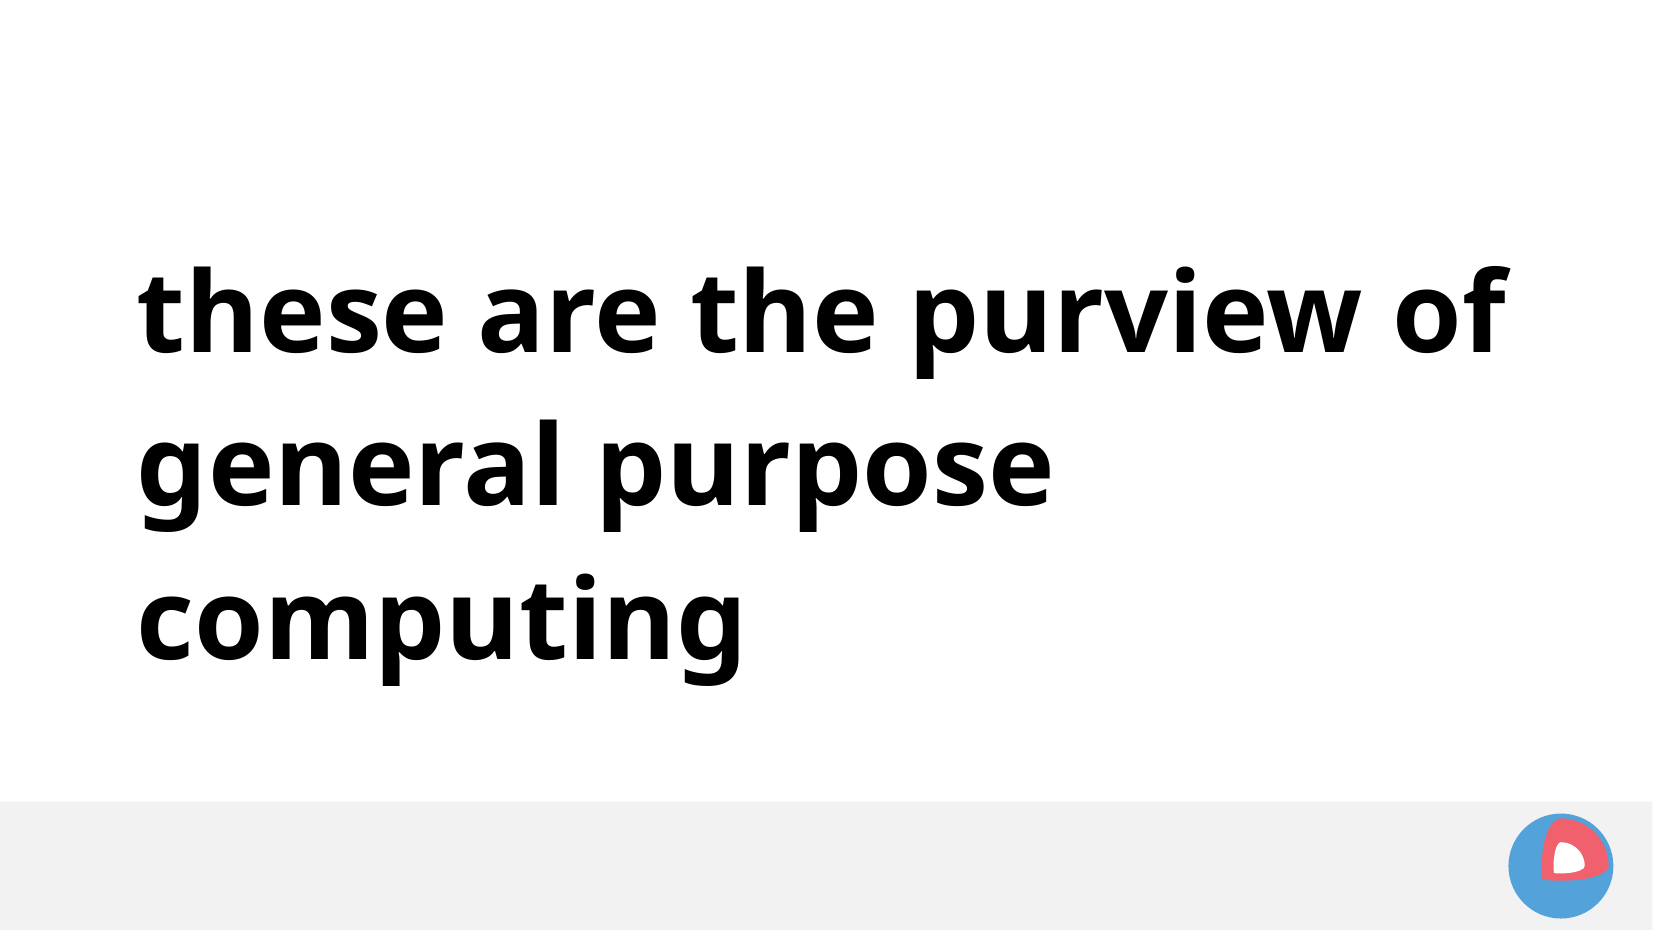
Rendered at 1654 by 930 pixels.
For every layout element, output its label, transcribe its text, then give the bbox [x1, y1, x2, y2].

text_box these are the purview of general purpose computing [122, 225, 1355, 665]
